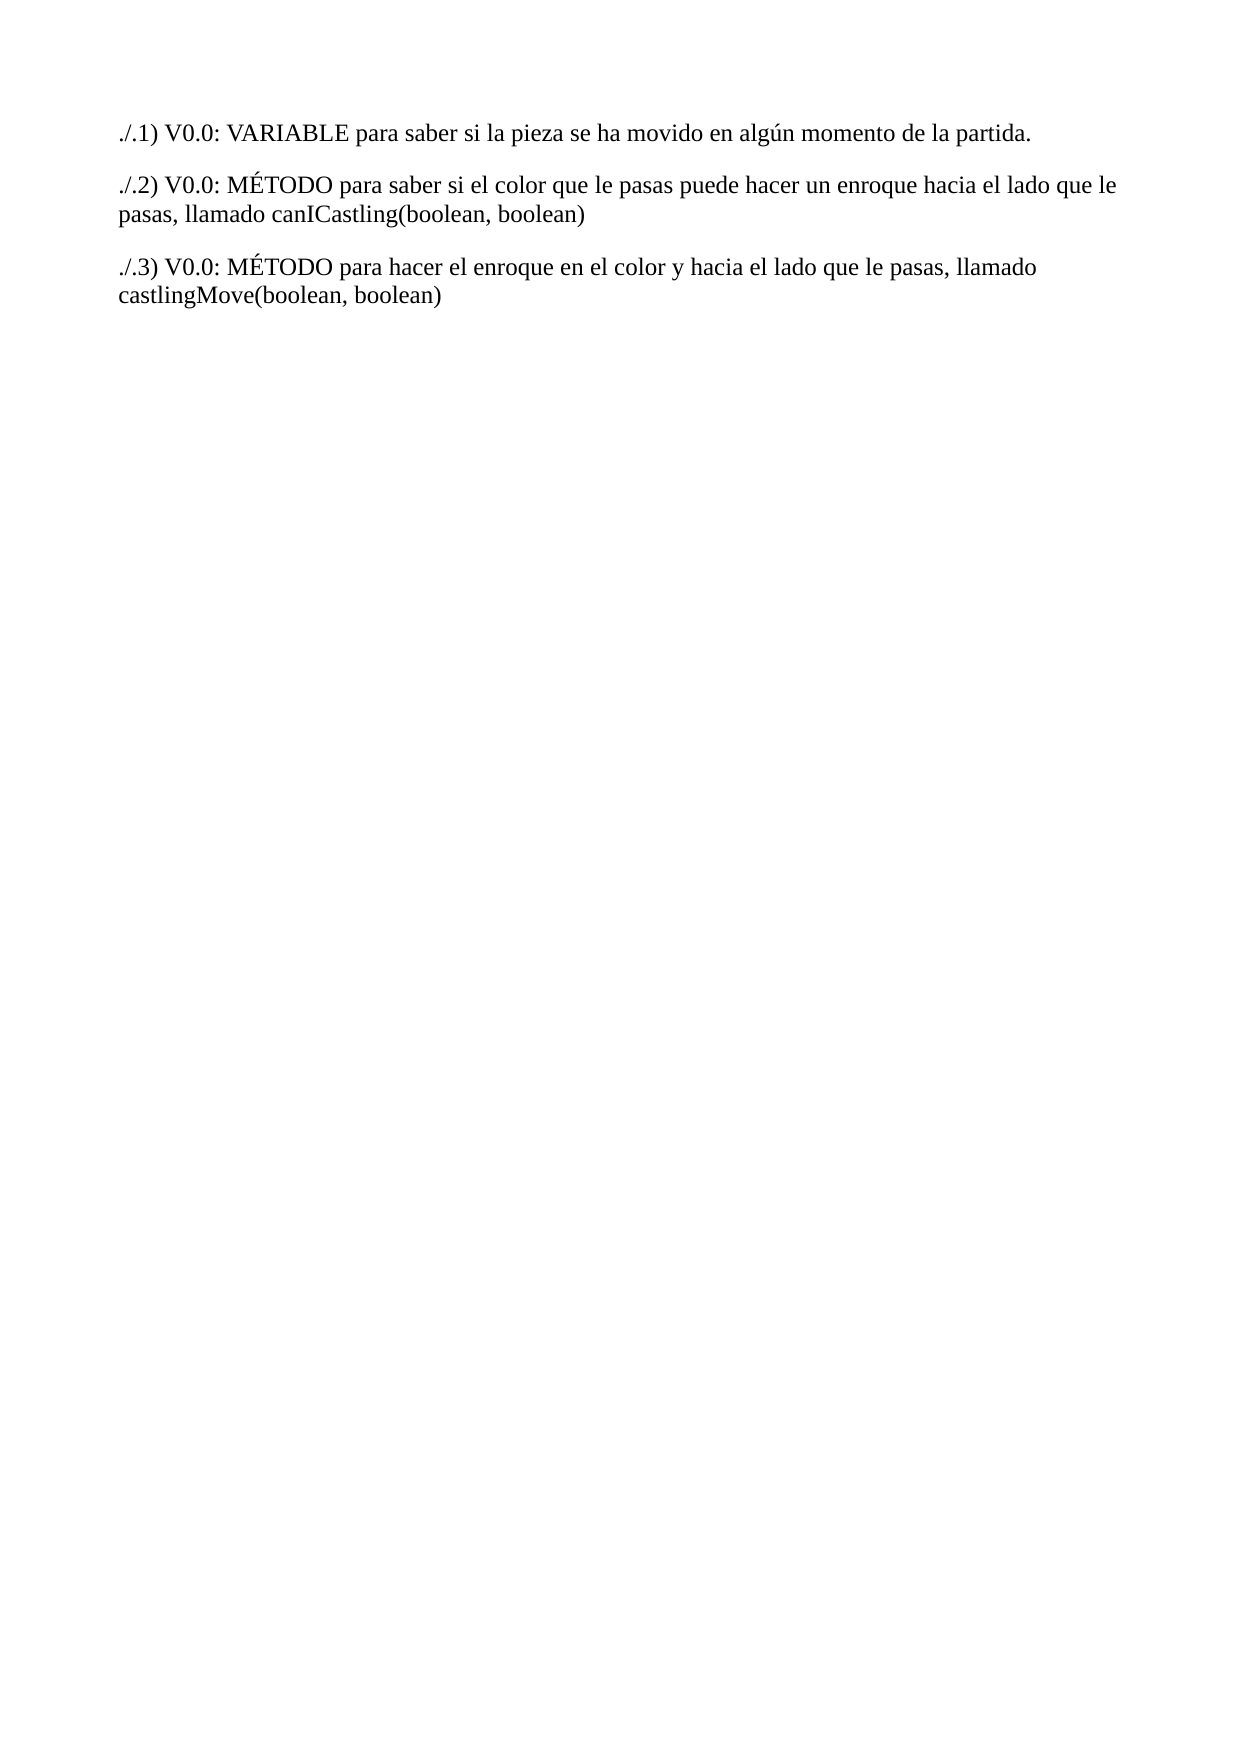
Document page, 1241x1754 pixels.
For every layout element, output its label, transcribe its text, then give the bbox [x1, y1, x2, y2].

text ./.3) V0.0: MÉTODO para hacer el enroque en el color y hacia el lado que le pasas, llamado castlingMove(boolean, boolean) [118, 252, 1122, 309]
text ./.1) V0.0: VARIABLE para saber si la pieza se ha movido en algún momento de la partida. [118, 118, 1122, 147]
text ./.2) V0.0: MÉTODO para saber si el color que le pasas puede hacer un enroque hacia el lado que le pasas, llamado canICastling(boolean, boolean) [118, 171, 1122, 228]
